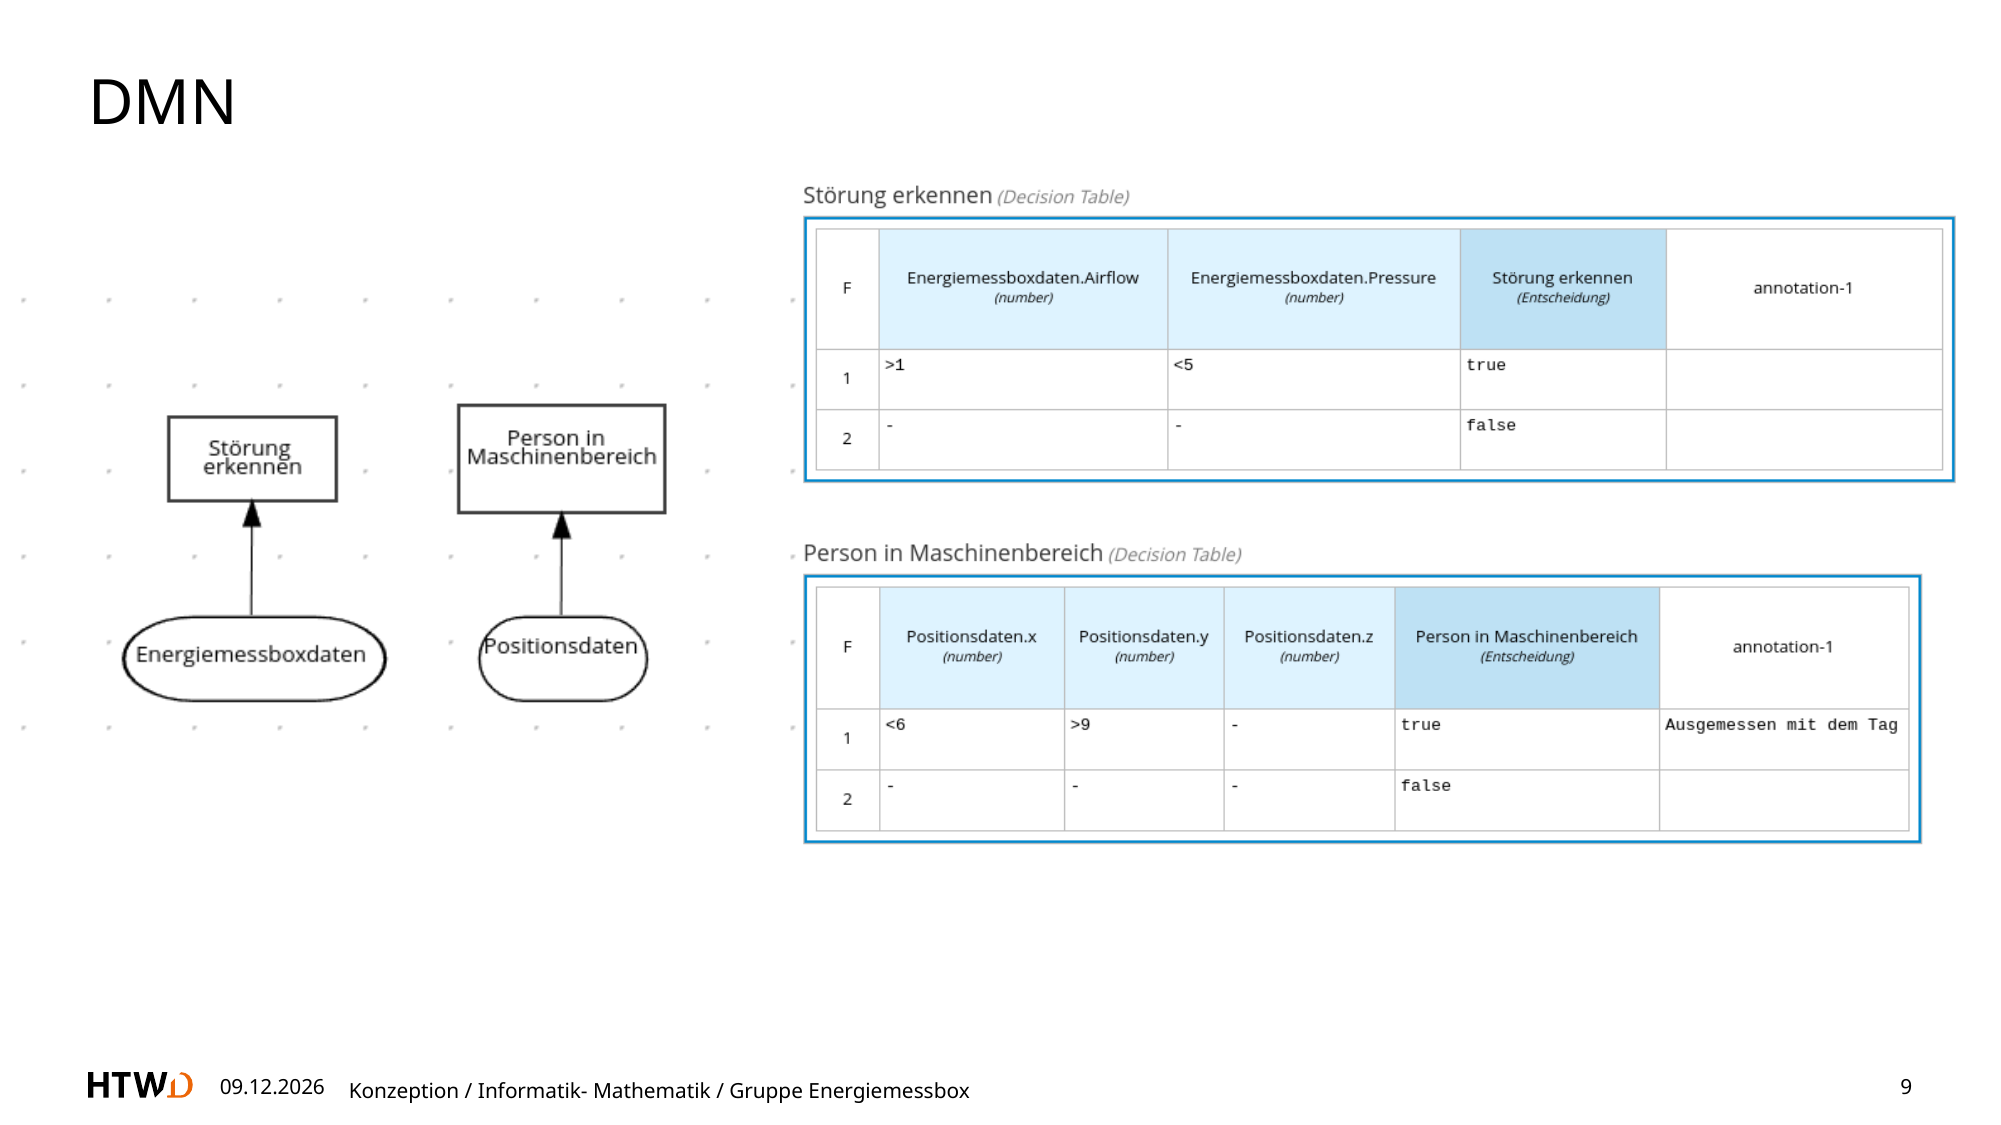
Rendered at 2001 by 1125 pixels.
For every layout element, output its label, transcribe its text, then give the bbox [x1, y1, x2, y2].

title DMN [88, 61, 1912, 210]
picture [0, 177, 1976, 857]
text_box Konzeption / Informatik- Mathematik / Gruppe Energiemessbox [348, 1073, 1767, 1104]
